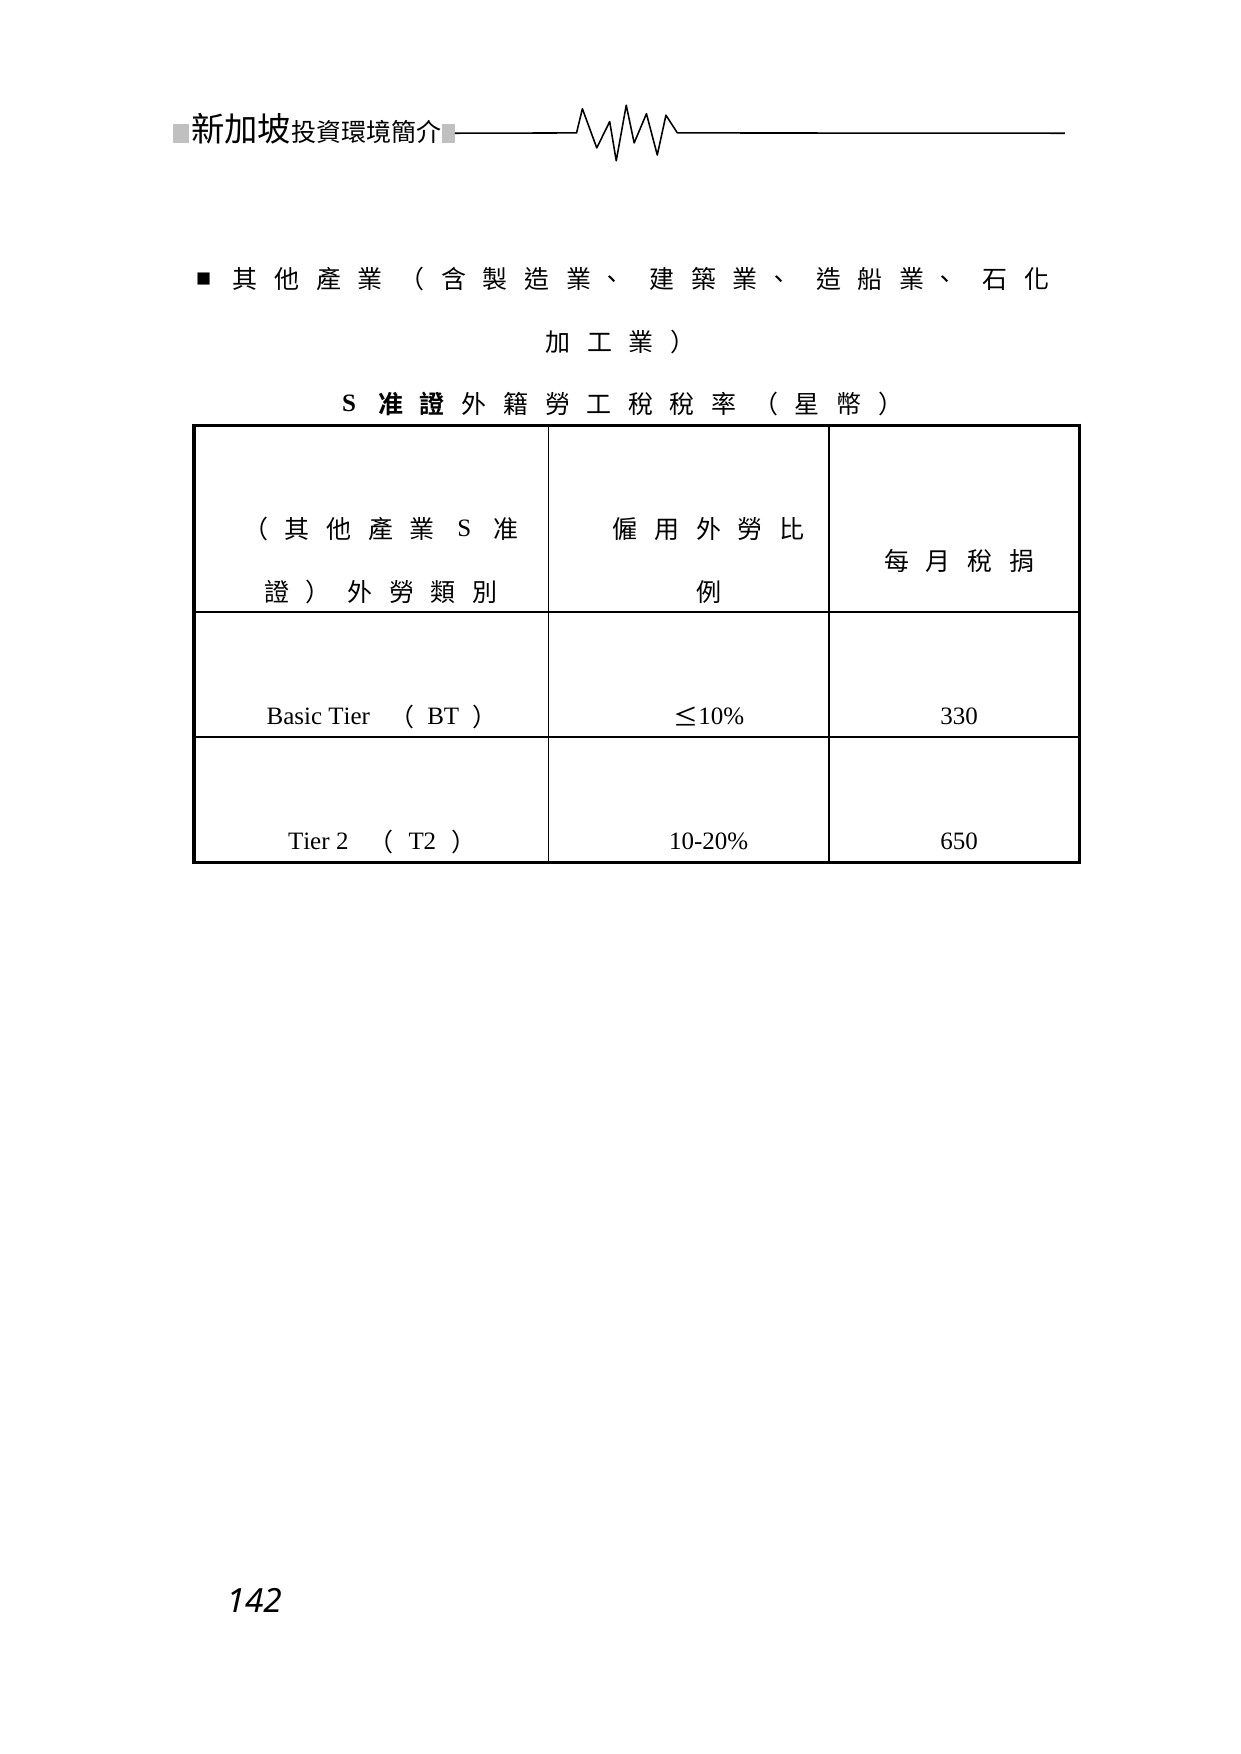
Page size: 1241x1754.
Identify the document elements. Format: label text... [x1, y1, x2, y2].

table_cell 330 [830, 613, 1078, 736]
table_header 僱用外勞比例 [549, 427, 828, 611]
table_header 每月稅捐 [830, 427, 1078, 611]
table_header （其他產業S准證）外勞類別 [196, 427, 548, 611]
table_cell 10-20% [549, 738, 828, 861]
table_cell ≤10% [549, 613, 828, 736]
text ■其他產業（含製造業、建築業、造船業、石化加工業） S准證外籍勞工稅稅率（星幣） [183, 236, 1058, 424]
table_cell Basic Tier（BT） [196, 613, 548, 736]
table_cell 650 [830, 738, 1078, 861]
table_cell Tier 2（T2） [196, 738, 548, 861]
